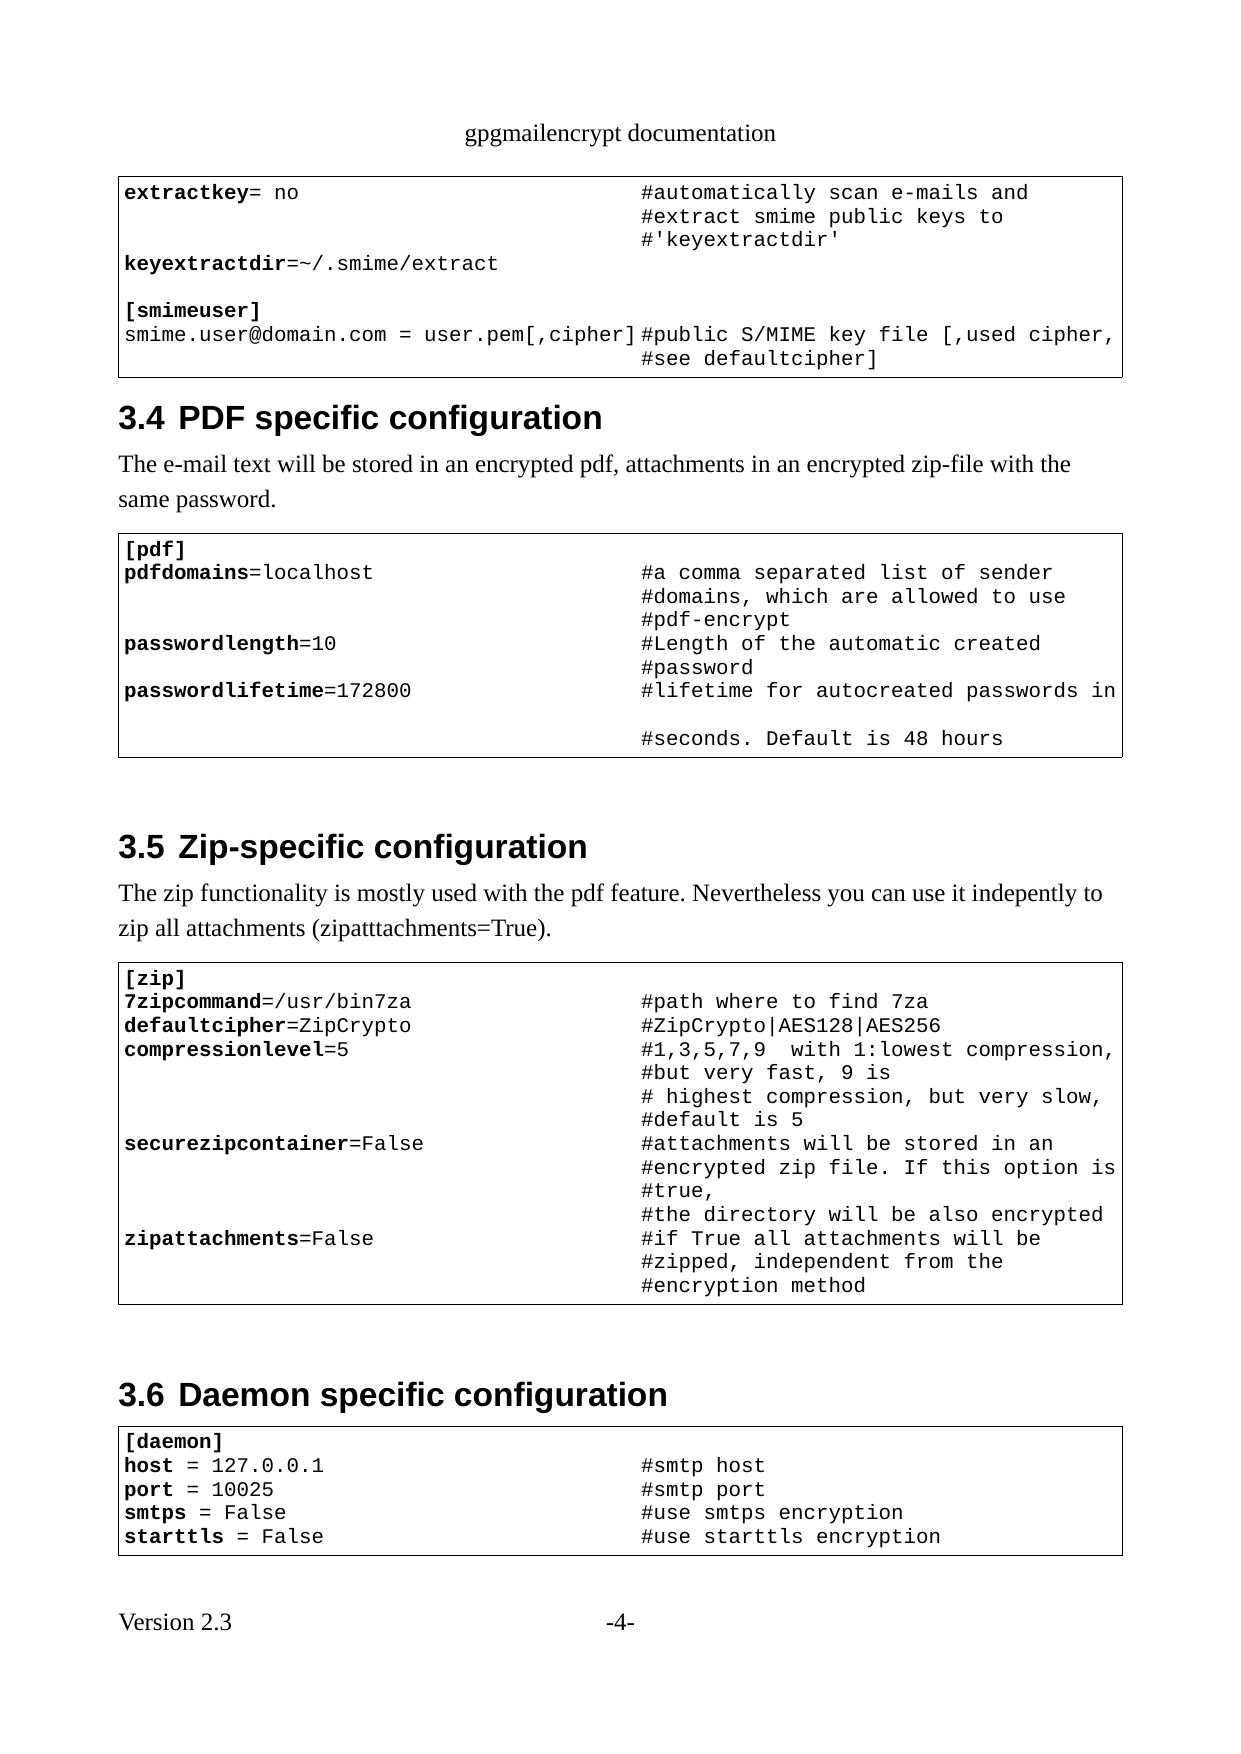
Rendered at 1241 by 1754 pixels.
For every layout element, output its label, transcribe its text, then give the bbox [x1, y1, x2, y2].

table_header [pdf] pdfdomains=localhost #a comma separated list of sender #domains, which are allowed to use #pdf-encrypt passwordlength=10 #Length of the automatic created #password passwordlifetime=172800 #lifetime for autocreated passwords in #seconds. Default is 48 hours [119, 534, 1122, 757]
subtitle Zip-specific configuration [118, 827, 1122, 866]
text The zip functionality is mostly used with the pdf feature. Nevertheless you can use it indepently to zip all attachments (zipatttachments=True). [118, 878, 1122, 941]
table_header extractkey= no #automatically scan e-mails and #extract smime public keys to #'keyextractdir' keyextractdir=~/.smime/extract [smimeuser] smime.user@domain.com = user.pem[,cipher] #public S/MIME key file [,used cipher, #see defaultcipher] [119, 177, 1122, 377]
subtitle PDF specific configuration [118, 398, 1122, 437]
table_header [daemon] host = 127.0.0.1 #smtp host port = 10025 #smtp port smtps = False #use smtps encryption starttls = False #use starttls encryption [119, 1427, 1122, 1555]
text The e-mail text will be stored in an encrypted pdf, attachments in an encrypted zip-file with the same password. [118, 449, 1122, 512]
subtitle Daemon specific configuration [118, 1374, 1122, 1413]
table_header [zip] 7zipcommand=/usr/bin7za #path where to find 7za defaultcipher=ZipCrypto #ZipCrypto|AES128|AES256 compressionlevel=5 #1,3,5,7,9 with 1:lowest compression, #but very fast, 9 is # highest compression, but very slow, #default is 5 securezipcontainer=False #attachments will be stored in an #encrypted zip file. If this option is #true, #the directory will be also encrypted zipattachments=False #if True all attachments will be #zipped, independent from the #encryption method [119, 963, 1122, 1304]
